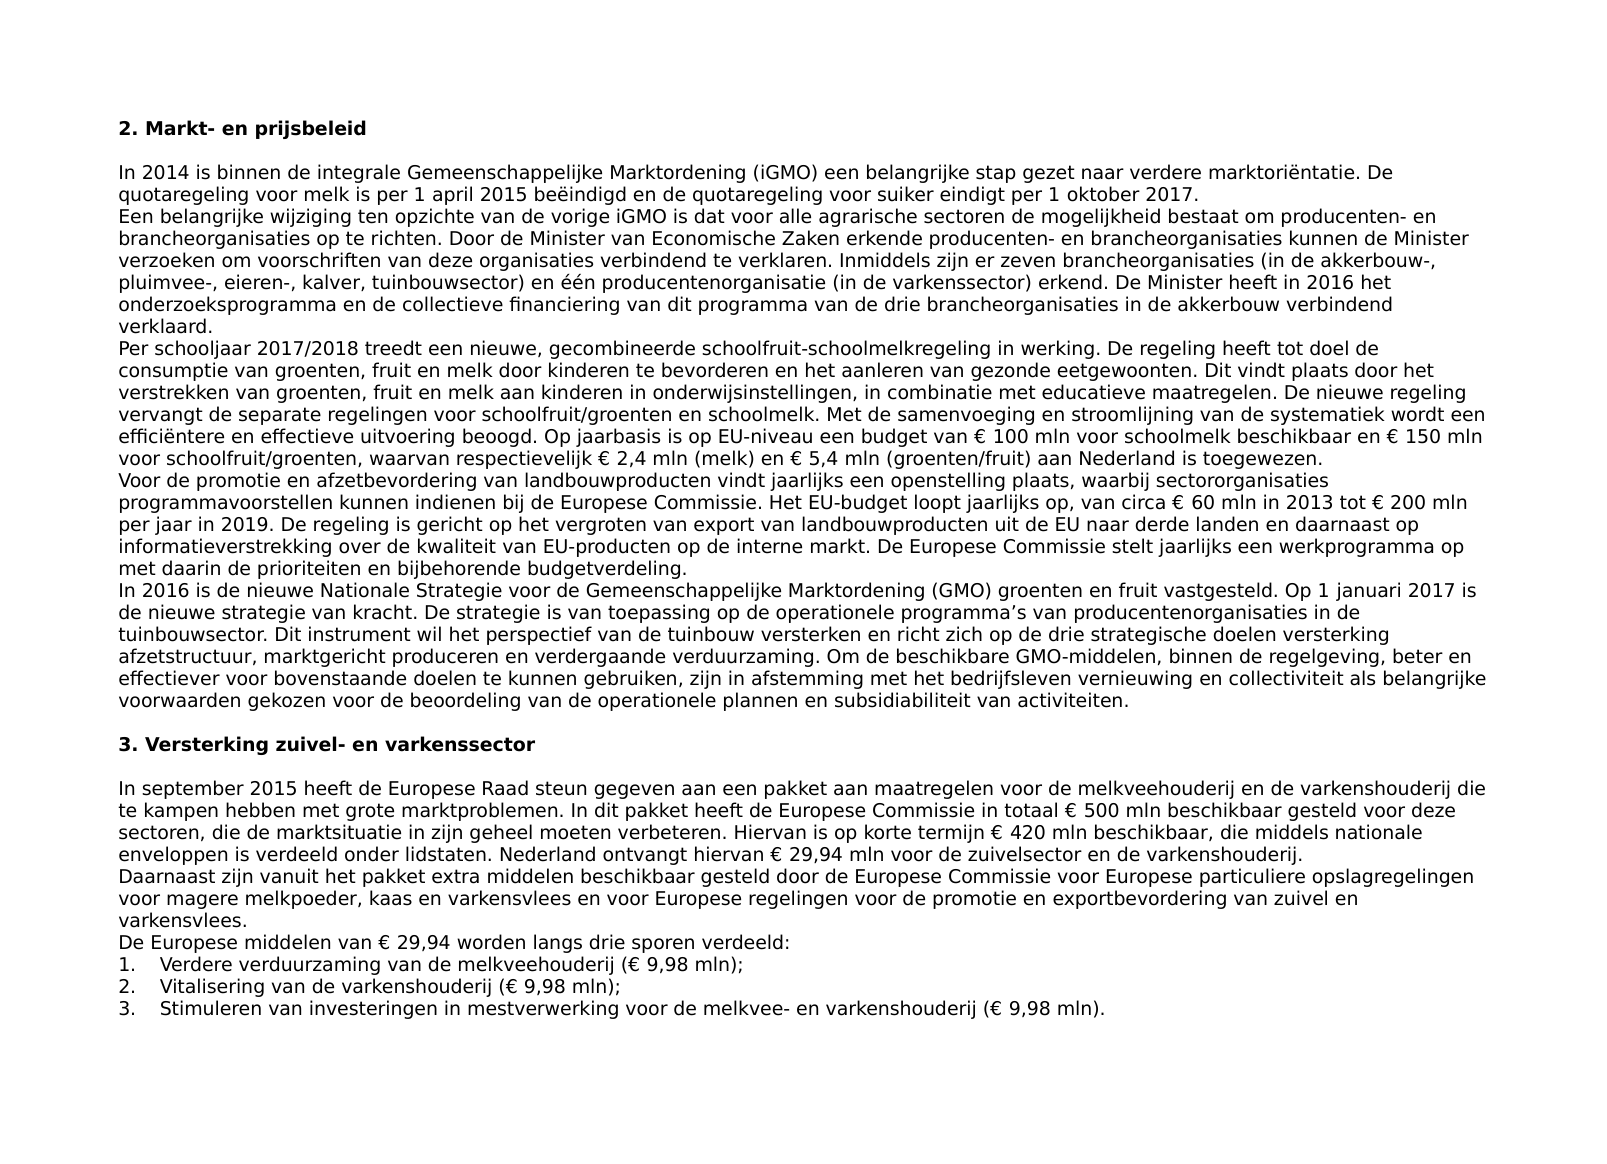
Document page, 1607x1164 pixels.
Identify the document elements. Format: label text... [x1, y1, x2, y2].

text In 2014 is binnen de integrale Gemeenschappelijke Marktordening (iGMO) een belangrijke stap gezet naar verdere marktoriëntatie. De quotaregeling voor melk is per 1 april 2015 beëindigd en de quotaregeling voor suiker eindigt per 1 oktober 2017. [118, 162, 1488, 206]
text 2. Vitalisering van de varkenshouderij (€ 9,98 mln); [118, 976, 1488, 998]
text In 2016 is de nieuwe Nationale Strategie voor de Gemeenschappelijke Marktordening (GMO) groenten en fruit vastgesteld. Op 1 januari 2017 is de nieuwe strategie van kracht. De strategie is van toepassing op de operationele programma’s van producentenorganisaties in de tuinbouwsector. Dit instrument wil het perspectief van de tuinbouw versterken en richt zich op de drie strategische doelen versterking afzetstructuur, marktgericht produceren en verdergaande verduurzaming. Om de beschikbare GMO-middelen, binnen de regelgeving, beter en effectiever voor bovenstaande doelen te kunnen gebruiken, zijn in afstemming met het bedrijfsleven vernieuwing en collectiviteit als belangrijke voorwaarden gekozen voor de beoordeling van de operationele plannen en subsidiabiliteit van activiteiten. [118, 580, 1488, 712]
text In september 2015 heeft de Europese Raad steun gegeven aan een pakket aan maatregelen voor de melkveehouderij en de varkenshouderij die te kampen hebben met grote marktproblemen. In dit pakket heeft de Europese Commissie in totaal € 500 mln beschikbaar gesteld voor deze sectoren, die de marktsituatie in zijn geheel moeten verbeteren. Hiervan is op korte termijn € 420 mln beschikbaar, die middels nationale enveloppen is verdeeld onder lidstaten. Nederland ontvangt hiervan € 29,94 mln voor de zuivelsector en de varkenshouderij. [118, 778, 1488, 866]
text Een belangrijke wijziging ten opzichte van de vorige iGMO is dat voor alle agrarische sectoren de mogelijkheid bestaat om producenten- en brancheorganisaties op te richten. Door de Minister van Economische Zaken erkende producenten- en brancheorganisaties kunnen de Minister verzoeken om voorschriften van deze organisaties verbindend te verklaren. Inmiddels zijn er zeven brancheorganisaties (in de akkerbouw-, pluimvee-, eieren-, kalver, tuinbouwsector) en één producentenorganisatie (in de varkenssector) erkend. De Minister heeft in 2016 het onderzoeksprogramma en de collectieve financiering van dit programma van de drie brancheorganisaties in de akkerbouw verbindend verklaard. [118, 206, 1488, 338]
text 1. Verdere verduurzaming van de melkveehouderij (€ 9,98 mln); [118, 954, 1488, 976]
text 3. Stimuleren van investeringen in mestverwerking voor de melkvee- en varkenshouderij (€ 9,98 mln). [118, 998, 1488, 1020]
subtitle 2. Markt- en prijsbeleid [118, 118, 1488, 140]
text Daarnaast zijn vanuit het pakket extra middelen beschikbaar gesteld door de Europese Commissie voor Europese particuliere opslagregelingen voor magere melkpoeder, kaas en varkensvlees en voor Europese regelingen voor de promotie en exportbevordering van zuivel en varkensvlees. [118, 866, 1488, 932]
text De Europese middelen van € 29,94 worden langs drie sporen verdeeld: [118, 932, 1488, 954]
text Per schooljaar 2017/2018 treedt een nieuwe, gecombineerde schoolfruit-schoolmelkregeling in werking. De regeling heeft tot doel de consumptie van groenten, fruit en melk door kinderen te bevorderen en het aanleren van gezonde eetgewoonten. Dit vindt plaats door het verstrekken van groenten, fruit en melk aan kinderen in onderwijsinstellingen, in combinatie met educatieve maatregelen. De nieuwe regeling vervangt de separate regelingen voor schoolfruit/groenten en schoolmelk. Met de samenvoeging en stroomlijning van de systematiek wordt een efficiëntere en effectieve uitvoering beoogd. Op jaarbasis is op EU-niveau een budget van € 100 mln voor schoolmelk beschikbaar en € 150 mln voor schoolfruit/groenten, waarvan respectievelijk € 2,4 mln (melk) en € 5,4 mln (groenten/fruit) aan Nederland is toegewezen. [118, 338, 1488, 470]
text Voor de promotie en afzetbevordering van landbouwproducten vindt jaarlijks een openstelling plaats, waarbij sectororganisaties programmavoorstellen kunnen indienen bij de Europese Commissie. Het EU-budget loopt jaarlijks op, van circa € 60 mln in 2013 tot € 200 mln per jaar in 2019. De regeling is gericht op het vergroten van export van landbouwproducten uit de EU naar derde landen en daarnaast op informatieverstrekking over de kwaliteit van EU-producten op de interne markt. De Europese Commissie stelt jaarlijks een werkprogramma op met daarin de prioriteiten en bijbehorende budgetverdeling. [118, 470, 1488, 580]
subtitle 3. Versterking zuivel- en varkenssector [118, 734, 1488, 756]
